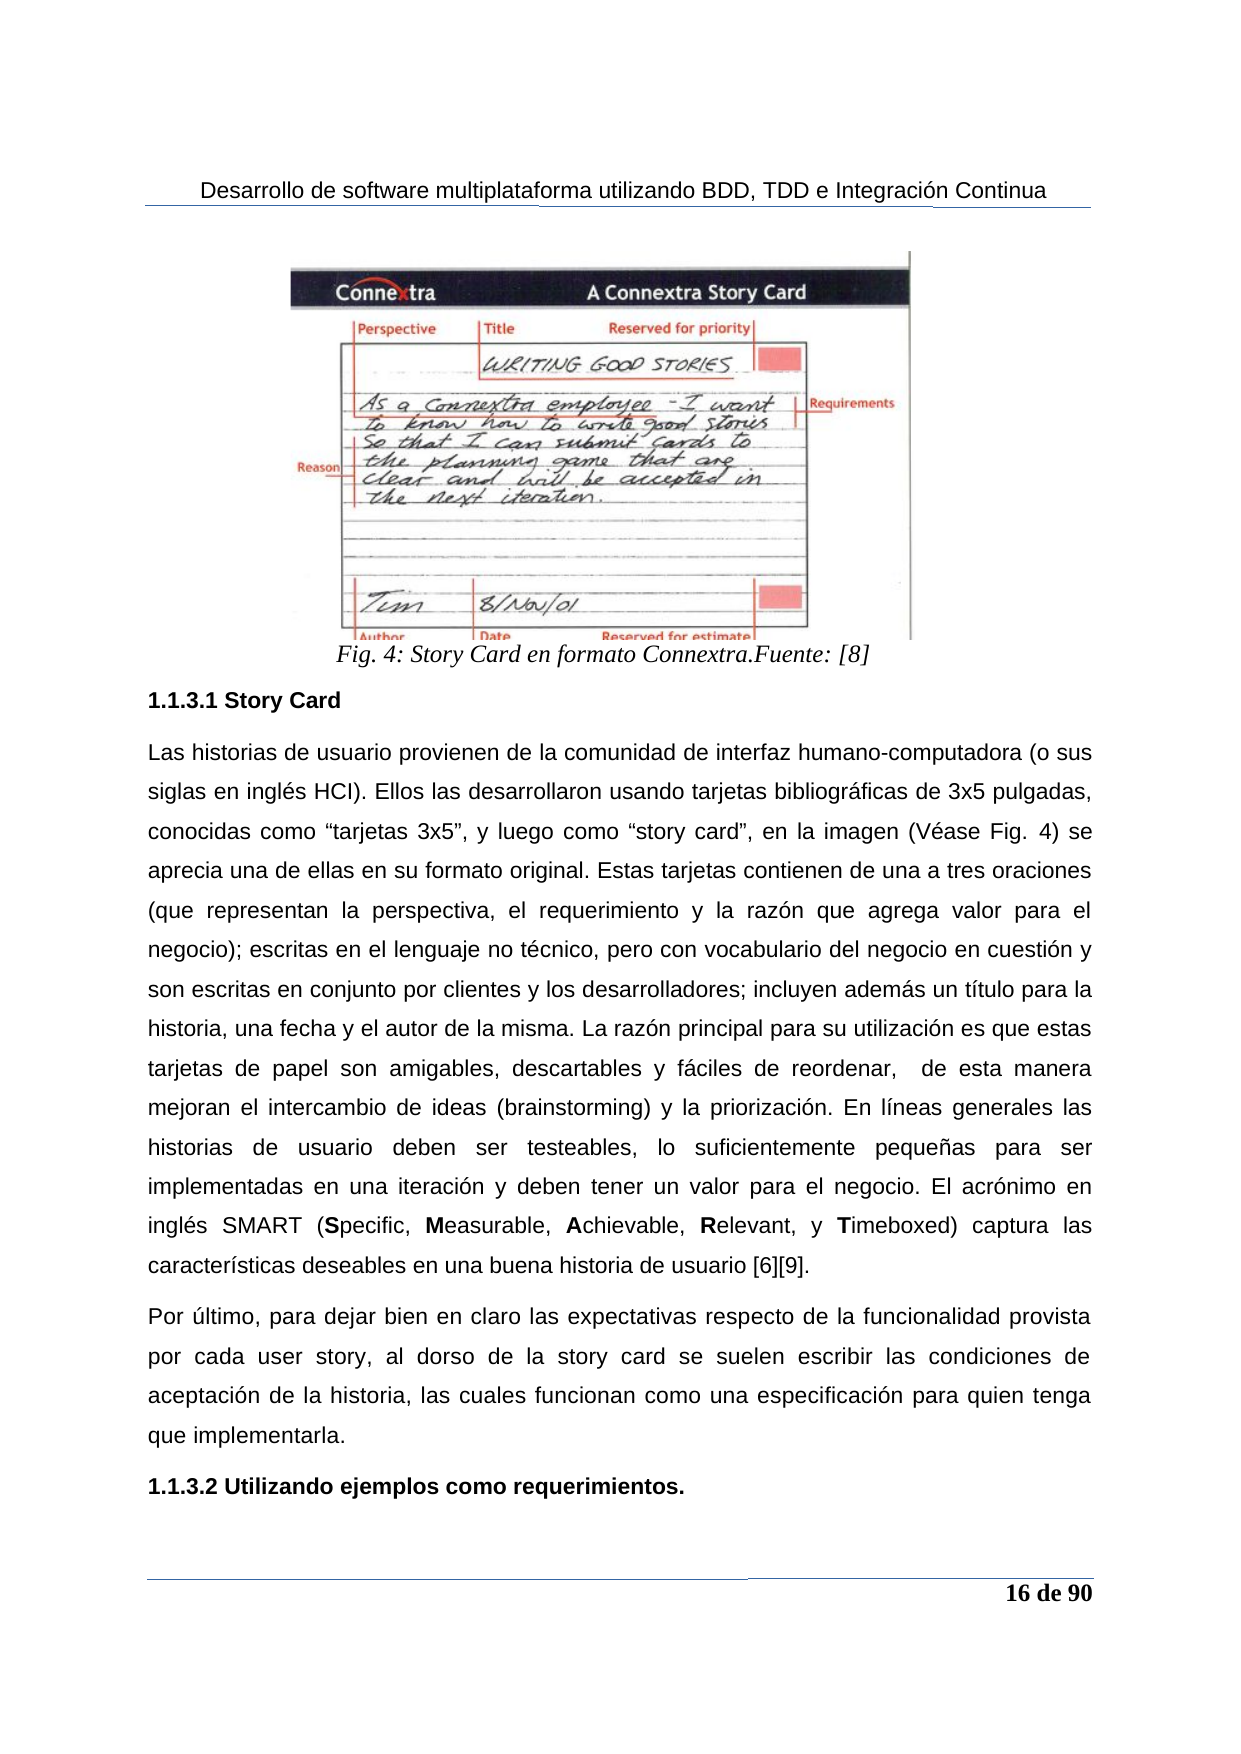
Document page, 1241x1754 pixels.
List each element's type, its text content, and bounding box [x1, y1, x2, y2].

list 1.1.3.2 Utilizando ejemplos como requerimientos. [148, 1473, 1093, 1499]
text Las historias de usuario provienen de la comunidad de interfaz humano-computadora (o sus siglas en inglés HCI). Ellos las desarrollaron usando tarjetas bibliográficas de 3x5 pulgadas, conocidas como “tarjetas 3x5”, y luego como “story card”, en la imagen (Véase Fig. 4) se aprecia una de ellas en su formato original. Estas tarjetas contienen de una a tres oraciones (que representan la perspectiva, el requerimiento y la razón que agrega valor para el negocio); escritas en el lenguaje no técnico, pero con vocabulario del negocio en cuestión y son escritas en conjunto por clientes y los desarrolladores; incluyen además un título para la historia, una fecha y el autor de la misma. La razón principal para su utilización es que estas tarjetas de papel son amigables, descartables y fáciles de reordenar, de esta manera mejoran el intercambio de ideas (brainstorming) y la priorización. En líneas generales las historias de usuario deben ser testeables, lo suficientemente pequeñas para ser implementadas en una iteración y deben tener un valor para el negocio. El acrónimo en inglés SMART (Specific, Measurable, Achievable, Relevant, y Timeboxed) captura las características deseables en una buena historia de usuario [6][9]. [148, 739, 1093, 1278]
text Por último, para dejar bien en claro las expectativas respecto de la funcionalidad provista por cada user story, al dorso de la story card se suelen escribir las condiciones de aceptación de la historia, las cuales funcionan como una especificación para quien tenga que implementarla. [148, 1303, 1093, 1448]
picture [290, 251, 916, 640]
text 1.1.3.1 Story Card [148, 218, 1093, 714]
text Fig. 4: Story Card en formato Connextra.Fuente: [8] [291, 640, 915, 668]
